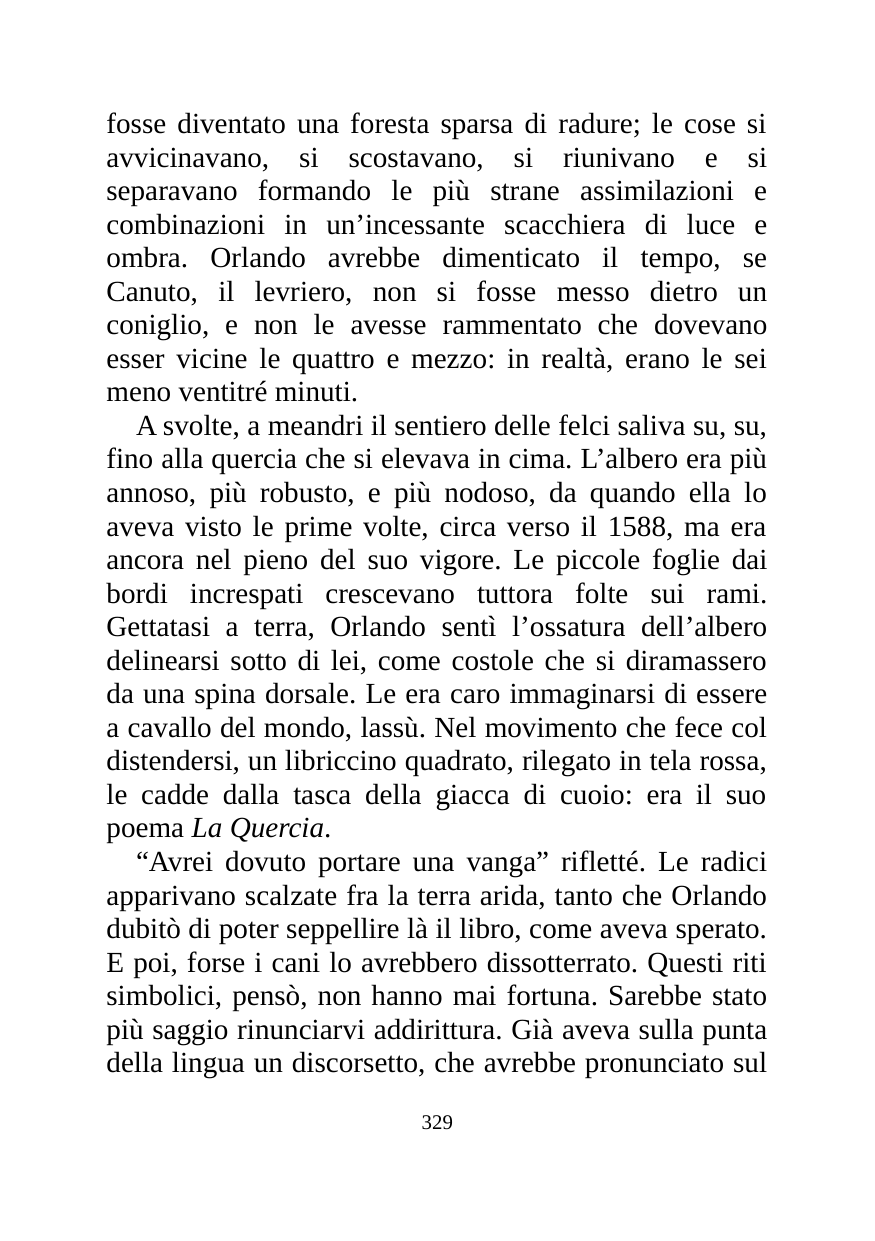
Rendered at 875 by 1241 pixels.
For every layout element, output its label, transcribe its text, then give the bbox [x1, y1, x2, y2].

text fosse diventato una foresta sparsa di radure; le cose si avvicinavano, si scostavano, si riunivano e si separavano formando le più strane assimilazioni e combinazioni in un’incessante scacchiera di luce e ombra. Orlando avrebbe dimenticato il tempo, se Canuto, il levriero, non si fosse messo dietro un coniglio, e non le avesse rammentato che dovevano esser vicine le quattro e mezzo: in realtà, erano le sei meno ventitré minuti. [106, 106, 768, 408]
text A svolte, a meandri il sentiero delle felci saliva su, su, fino alla quercia che si elevava in cima. L’albero era più annoso, più robusto, e più nodoso, da quando ella lo aveva visto le prime volte, circa verso il 1588, ma era ancora nel pieno del suo vigore. Le piccole foglie dai bordi increspati crescevano tuttora folte sui rami. Gettatasi a terra, Orlando sentì l’ossatura dell’albero delinearsi sotto di lei, come costole che si diramassero da una spina dorsale. Le era caro immaginarsi di essere a cavallo del mondo, lassù. Nel movimento che fece col distendersi, un libriccino quadrato, rilegato in tela rossa, le cadde dalla tasca della giacca di cuoio: era il suo poema La Quercia. [106, 408, 768, 844]
text “Avrei dovuto portare una vanga” rifletté. Le radici apparivano scalzate fra la terra arida, tanto che Orlando dubitò di poter seppellire là il libro, come aveva sperato. E poi, forse i cani lo avrebbero dissotterrato. Questi riti simbolici, pensò, non hanno mai fortuna. Sarebbe stato più saggio rinunciarvi addirittura. Già aveva sulla punta della lingua un discorsetto, che avrebbe pronunciato sul [106, 844, 768, 1079]
